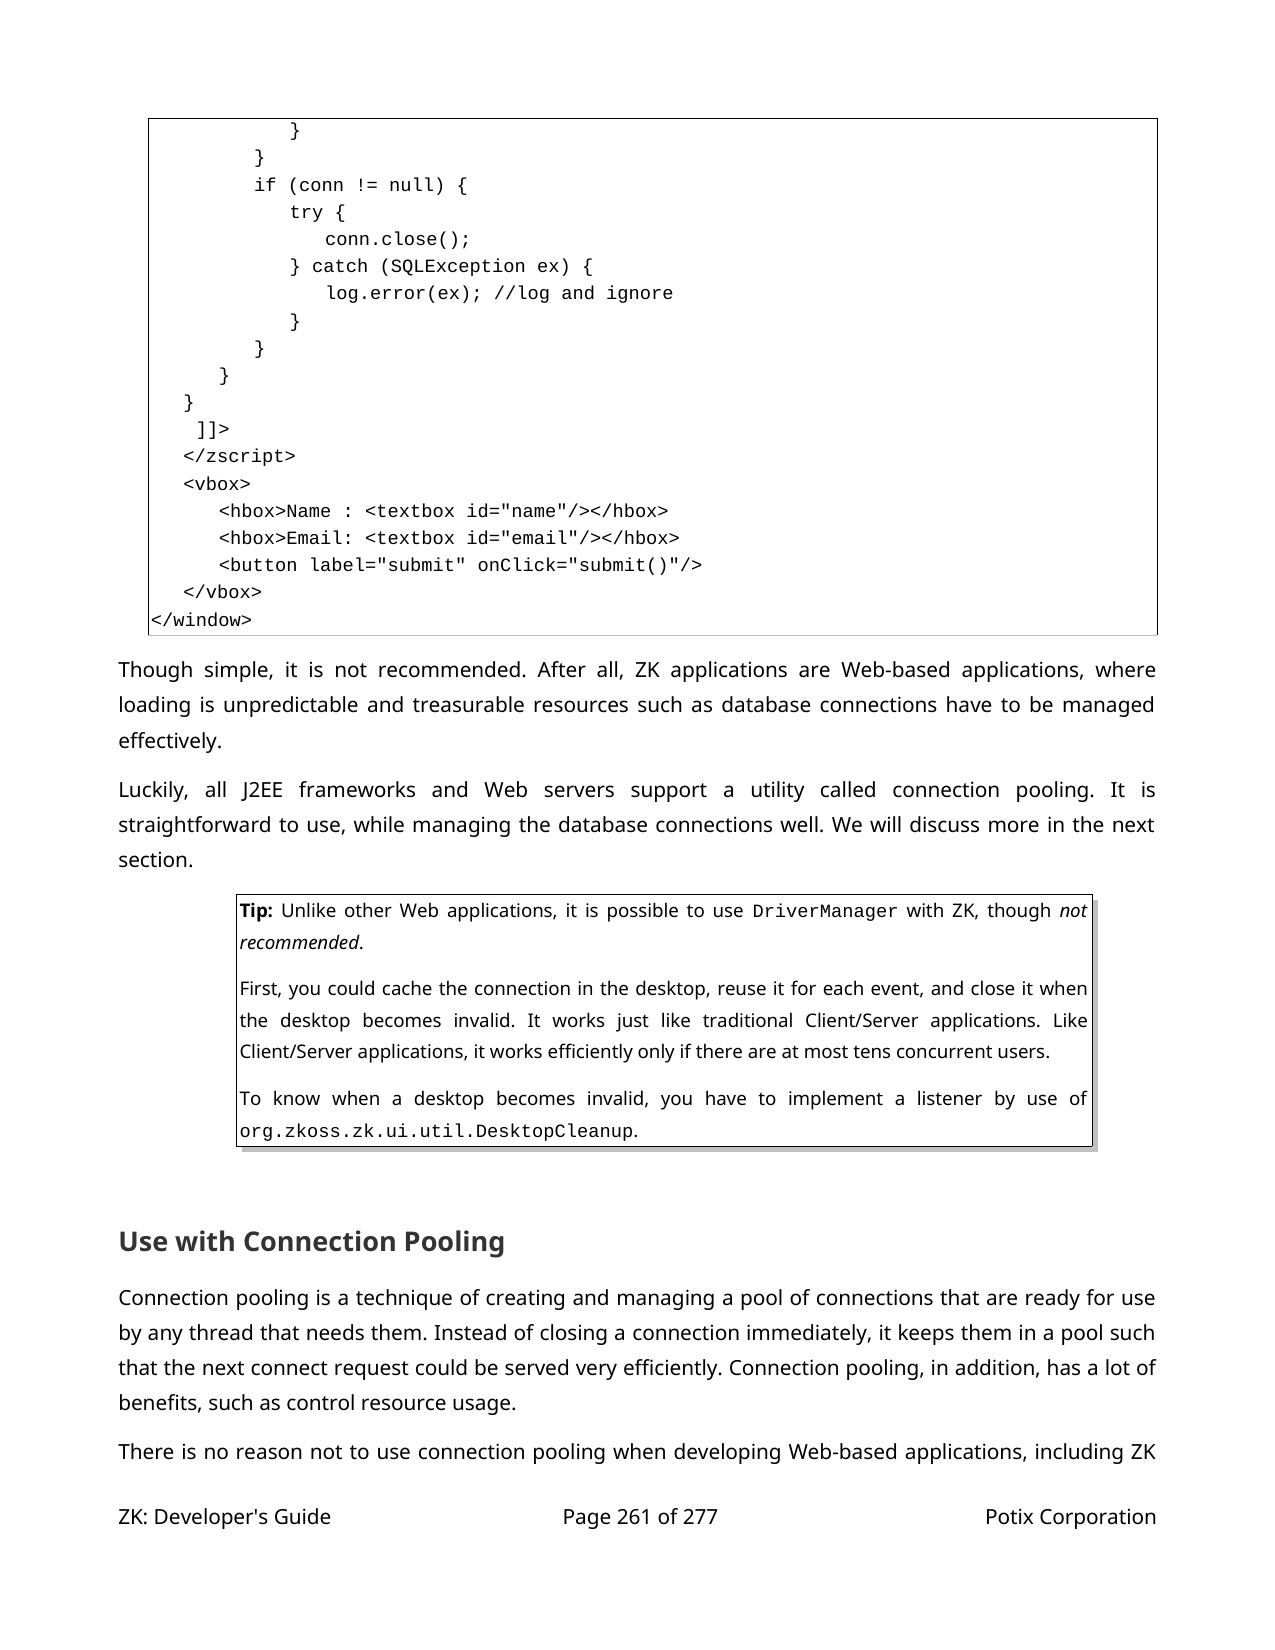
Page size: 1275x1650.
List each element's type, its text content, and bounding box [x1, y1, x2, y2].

text Luckily, all J2EE frameworks and Web servers support a utility called connection pooling. It is straightforward to use, while managing the database connections well. We will discuss more in the next section. [118, 775, 1157, 873]
text } catch (SQLException ex) { [149, 254, 1157, 278]
text To know when a desktop becomes invalid, you have to implement a listener by use of org.zkoss.zk.ui.util.DesktopCleanup. [237, 1082, 1092, 1146]
text } [149, 119, 1157, 142]
text <vbox> [149, 472, 1157, 496]
text } [149, 363, 1157, 387]
subtitle Use with Connection Pooling [118, 1222, 1157, 1259]
text </window> [149, 607, 1157, 635]
text } [149, 336, 1157, 360]
text <hbox>Email: <textbox id="email"/></hbox> [149, 526, 1157, 550]
text try { [149, 200, 1157, 224]
text conn.close(); [149, 227, 1157, 251]
text } [149, 308, 1157, 333]
text There is no reason not to use connection pooling when developing Web-based applications, including ZK [118, 1437, 1157, 1466]
text log.error(ex); //log and ignore [149, 281, 1157, 306]
text Connection pooling is a technique of creating and managing a pool of connections that are ready for use by any thread that needs them. Instead of closing a connection immediately, it keeps them in a pool such that the next connect request could be served very efficiently. Connection pooling, in addition, has a lot of benefits, such as control resource usage. [118, 1283, 1157, 1417]
text } [149, 390, 1157, 414]
text <button label="submit" onClick="submit()"/> [149, 553, 1157, 577]
text Tip: Unlike other Web applications, it is possible to use DriverManager with ZK, though not recommended. [237, 895, 1092, 954]
text ]]> [149, 417, 1157, 441]
text <hbox>Name : <textbox id="name"/></hbox> [149, 499, 1157, 523]
text } [149, 145, 1157, 169]
text </vbox> [149, 580, 1157, 604]
text First, you could cache the connection in the desktop, reuse it for each event, and close it when the desktop becomes invalid. It works just like traditional Client/Server applications. Like Client/Server applications, it works efficiently only if there are at most tens concurrent users. [237, 972, 1092, 1064]
text </zscript> [149, 444, 1157, 469]
text if (conn != null) { [149, 172, 1157, 197]
text Though simple, it is not recommended. After all, ZK applications are Web-based applications, where loading is unpredictable and treasurable resources such as database connections have to be managed effectively. [118, 655, 1157, 754]
